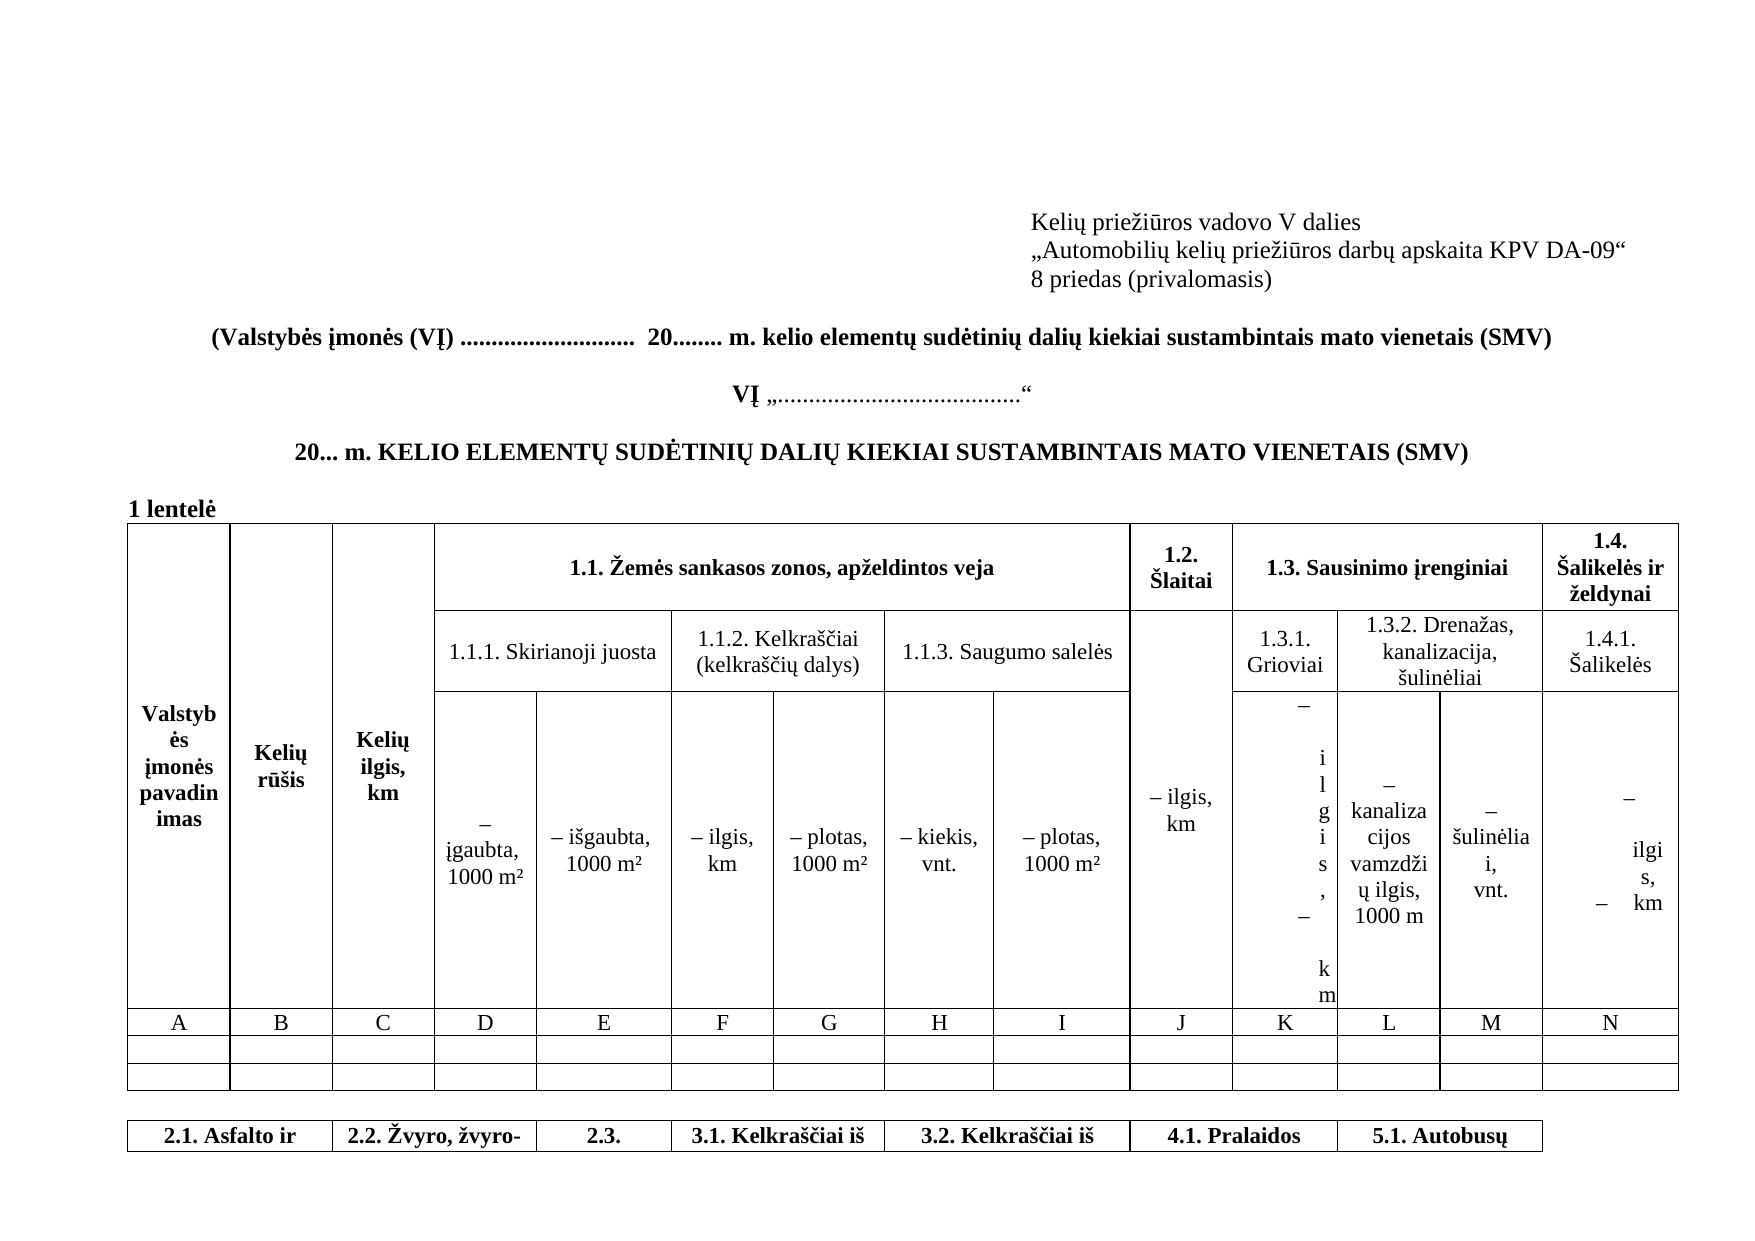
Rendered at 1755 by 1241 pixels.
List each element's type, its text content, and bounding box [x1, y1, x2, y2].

table_cell – išgaubta, 1000 m² [537, 692, 671, 1008]
table_cell – ilgis, – km [1233, 692, 1337, 1008]
table_cell 1.3.2. Drenažas, kanalizacija, šulinėliai [1338, 611, 1542, 691]
table_cell [885, 1064, 993, 1090]
table_header Kelių ilgis, km [333, 524, 434, 1008]
table_header 3.1. Kelkraščiai iš [672, 1121, 884, 1151]
table_header 2.3. [537, 1121, 671, 1151]
table_cell [435, 1036, 536, 1063]
text (Valstybės įmonės (VĮ) ............................ 20........ m. kelio elementų sudėtinių dalių kiekiai sustambintais mato vienetais (SMV) [128, 322, 1636, 350]
table_cell F [672, 1009, 773, 1035]
table_cell H [885, 1009, 993, 1035]
table_cell 1.1.2. Kelkraščiai (kelkraščių dalys) [672, 611, 884, 691]
table_cell [128, 1064, 229, 1090]
table_cell [885, 1036, 993, 1063]
table_cell [1543, 1064, 1678, 1090]
table_cell – ilgis, km [672, 692, 773, 1008]
table_cell 1.1.3. Saugumo salelės [885, 611, 1129, 691]
table_header 3.2. Kelkraščiai iš [885, 1121, 1129, 1151]
table_header Kelių rūšis [231, 524, 332, 1008]
table_cell [1131, 1064, 1232, 1090]
table_cell 1.4.1. Šalikelės [1543, 611, 1678, 691]
table_header Valstybės įmonės pavadinimas [128, 524, 229, 1008]
text 8 priedas (privalomasis) [1031, 264, 1636, 293]
table_cell [774, 1036, 884, 1063]
table_cell J [1131, 1009, 1232, 1035]
table_cell [333, 1064, 434, 1090]
table_cell [774, 1064, 884, 1090]
table_header 1.1. Žemės sankasos zonos, apželdintos veja [435, 524, 1129, 610]
text 1 lentelė [128, 494, 1636, 523]
table_cell [1543, 1036, 1678, 1063]
table_header 1.4. Šalikelės ir želdynai [1543, 524, 1678, 610]
table_cell M [1441, 1009, 1542, 1035]
table_cell D [435, 1009, 536, 1035]
table_cell G [774, 1009, 884, 1035]
table_cell – įgaubta, 1000 m² [435, 692, 536, 1008]
table_cell N [1543, 1009, 1678, 1035]
table_cell [1338, 1036, 1439, 1063]
table_cell [994, 1064, 1129, 1090]
table_cell [231, 1064, 332, 1090]
table_cell B [231, 1009, 332, 1035]
table_header 2.1. Asfalto ir [128, 1121, 332, 1151]
table_cell [537, 1064, 671, 1090]
table_cell – ilgis, – km [1543, 692, 1678, 1008]
table_cell 1.1.1. Skirianoji juosta [435, 611, 671, 691]
table_cell [1131, 1036, 1232, 1063]
table_cell [1441, 1064, 1542, 1090]
table_header 4.1. Pralaidos [1131, 1121, 1337, 1151]
table_cell [1233, 1036, 1337, 1063]
table_cell [333, 1036, 434, 1063]
table_cell L [1338, 1009, 1439, 1035]
table_cell I [994, 1009, 1129, 1035]
table_cell – kanalizacijos vamzdžių ilgis, 1000 m [1338, 692, 1439, 1008]
text Kelių priežiūros vadovo V dalies [1031, 207, 1636, 235]
table_header 2.2. Žvyro, žvyro- [333, 1121, 536, 1151]
table_cell [672, 1036, 773, 1063]
table_cell E [537, 1009, 671, 1035]
table_cell – kiekis, vnt. [885, 692, 993, 1008]
table_cell [672, 1064, 773, 1090]
table_cell – ilgis, km [1131, 611, 1232, 1008]
table_cell – plotas, 1000 m² [774, 692, 884, 1008]
table_cell – plotas, 1000 m² [994, 692, 1129, 1008]
table_cell [435, 1064, 536, 1090]
table_cell [128, 1036, 229, 1063]
table_cell [231, 1036, 332, 1063]
table_cell – šulinėliai, vnt. [1441, 692, 1542, 1008]
table_header 5.1. Autobusų [1338, 1121, 1542, 1151]
table_cell [1441, 1036, 1542, 1063]
table_cell [537, 1036, 671, 1063]
table_cell A [128, 1009, 229, 1035]
text 20... m. KELIO ELEMENTŲ SUDĖTINIŲ DALIŲ KIEKIAI SUSTAMBINTAIS MATO VIENETAIS (SMV) [128, 437, 1636, 465]
table_cell C [333, 1009, 434, 1035]
table_header 1.2. Šlaitai [1131, 524, 1232, 610]
table_header 1.3. Sausinimo įrenginiai [1233, 524, 1542, 610]
table_cell [1338, 1064, 1439, 1090]
table_cell [1233, 1064, 1337, 1090]
table_cell K [1233, 1009, 1337, 1035]
text „Automobilių kelių priežiūros darbų apskaita KPV DA-09“ [1031, 235, 1636, 264]
table_cell [994, 1036, 1129, 1063]
table_cell 1.3.1. Grioviai [1233, 611, 1337, 691]
text VĮ „.......................................“ [128, 379, 1636, 408]
